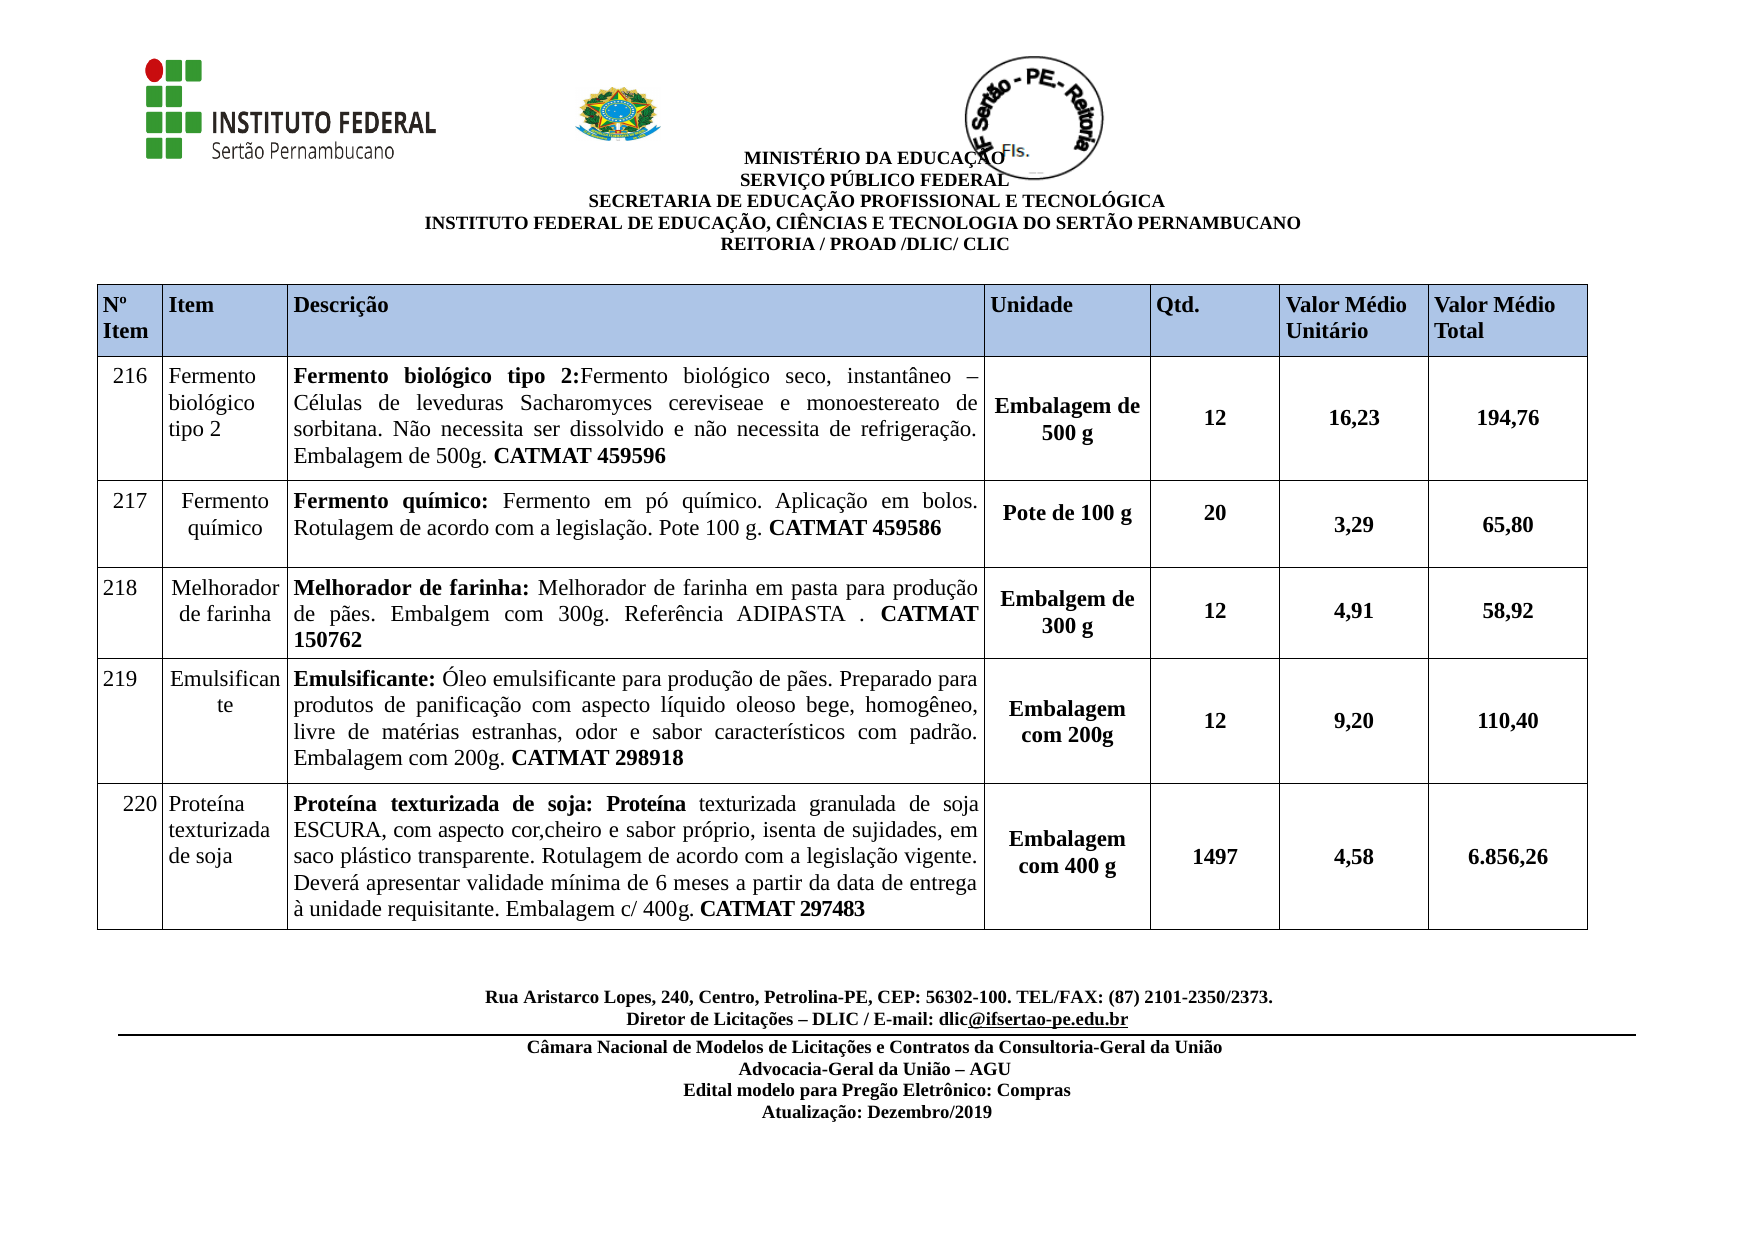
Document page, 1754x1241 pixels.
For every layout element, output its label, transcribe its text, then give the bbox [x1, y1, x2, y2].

table_cell Item [163, 285, 287, 356]
table_cell 20 [1151, 481, 1279, 567]
table_cell Unidade [985, 285, 1150, 356]
table_cell 218 [98, 568, 162, 658]
table_cell 6.856,26 [1429, 784, 1587, 929]
table_cell 220 [98, 784, 162, 929]
table_cell Descrição [288, 285, 984, 356]
table_cell 219 [98, 659, 162, 783]
table_cell Proteína texturizada de soja: Proteína texturizada granulada de soja ESCURA, com aspecto cor,cheiro e sabor próprio, isenta de sujidades, em saco plástico transparente. Rotulagem de acordo com a legislação vigente. Deverá apresentar validade mínima de 6 meses a partir da data de entrega à unidade requisitante. Embalagem c/ 400g. CATMAT 297483 [288, 784, 984, 929]
table_cell 12 [1151, 659, 1279, 783]
picture [575, 87, 661, 141]
table_cell 194,76 [1429, 357, 1587, 480]
table_cell 9,20 [1280, 659, 1428, 783]
table_cell Qtd. [1151, 285, 1279, 356]
table_cell 12 [1151, 357, 1279, 480]
table_cell 217 [98, 481, 162, 567]
table_cell Emulsificante: Óleo emulsificante para produção de pães. Preparado para produtos de panificação com aspecto líquido oleoso bege, homogêneo, livre de matérias estranhas, odor e sabor característicos com padrão. Embalagem com 200g. CATMAT 298918 [288, 659, 984, 783]
picture [145, 58, 435, 159]
table_cell 1497 [1151, 784, 1279, 929]
table_cell Fermento biológico tipo 2:Fermento biológico seco, instantâneo – Células de leveduras Sacharomyces cereviseae e monoestereato de sorbitana. Não necessita ser dissolvido e não necessita de refrigeração. Embalagem de 500g. CATMAT 459596 [288, 357, 984, 480]
table_cell Fermento químico [163, 481, 287, 567]
table_cell Pote de 100 g [985, 481, 1150, 567]
table_cell Embalagem com 200g [985, 659, 1150, 783]
table_cell 16,23 [1280, 357, 1428, 480]
table_cell Emulsificante [163, 659, 287, 783]
table_cell 4,91 [1280, 568, 1428, 658]
table_cell Melhorador de farinha: Melhorador de farinha em pasta para produção de pães. Embalgem com 300g. Referência ADIPASTA . CATMAT 150762 [288, 568, 984, 658]
table_cell 216 [98, 357, 162, 480]
table_cell 58,92 [1429, 568, 1587, 658]
table_cell 12 [1151, 568, 1279, 658]
table_cell Valor Médio Total [1429, 285, 1587, 356]
table_cell Proteína texturizada de soja [163, 784, 287, 929]
table_cell Melhorador de farinha [163, 568, 287, 658]
table_cell Embalagem de 500 g [985, 357, 1150, 480]
picture [957, 45, 1111, 186]
table_cell Fermento químico: Fermento em pó químico. Aplicação em bolos. Rotulagem de acordo com a legislação. Pote 100 g. CATMAT 459586 [288, 481, 984, 567]
table_cell Nº Item [98, 285, 162, 356]
table_cell Embalgem de 300 g [985, 568, 1150, 658]
table_cell 4,58 [1280, 784, 1428, 929]
table_cell 110,40 [1429, 659, 1587, 783]
table_cell 65,80 [1429, 481, 1587, 567]
table_cell 3,29 [1280, 481, 1428, 567]
table_cell Valor Médio Unitário [1280, 285, 1428, 356]
table_cell Fermento biológico tipo 2 [163, 357, 287, 480]
table_cell Embalagem com 400 g [985, 784, 1150, 929]
